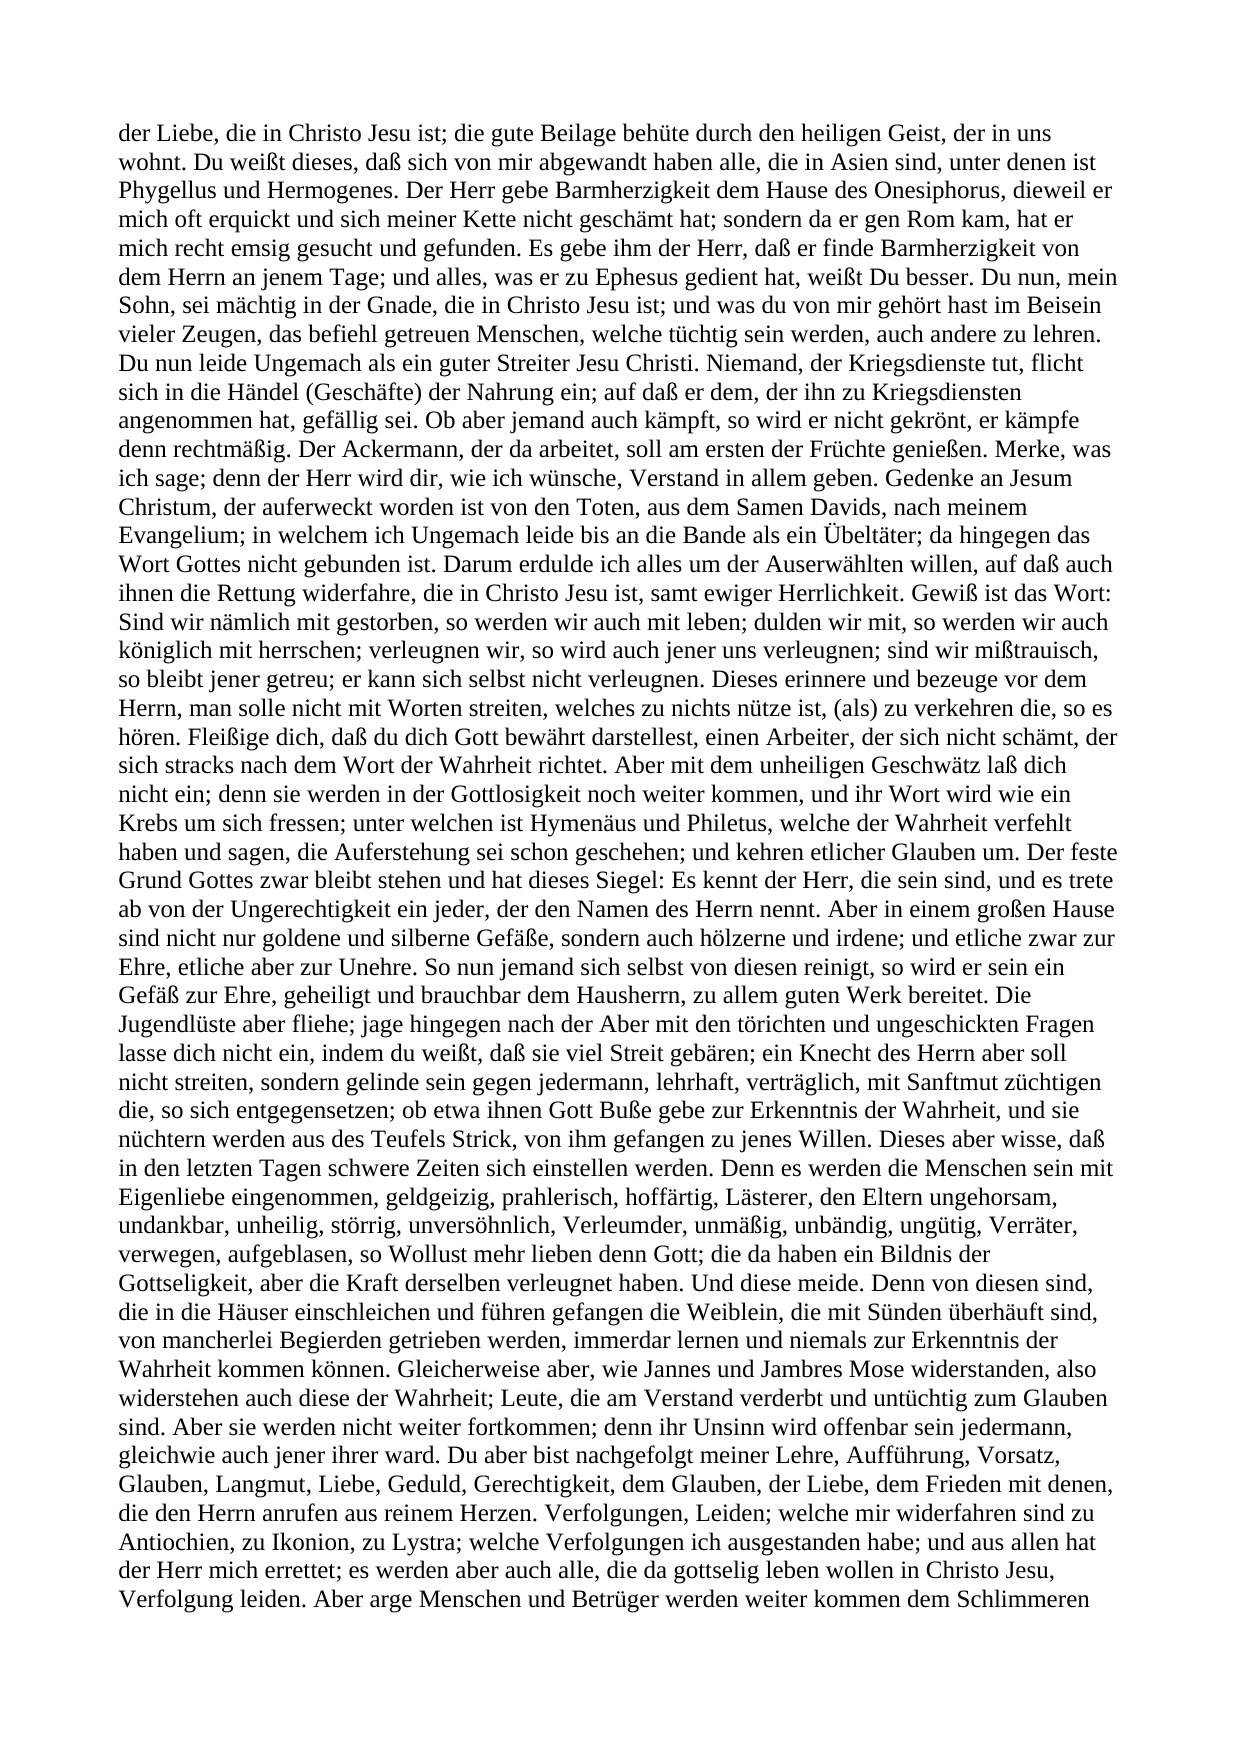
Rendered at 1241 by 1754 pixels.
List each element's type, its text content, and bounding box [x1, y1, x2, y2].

text der Liebe, die in Christo Jesu ist; die gute Beilage behüte durch den heiligen Geist, der in uns wohnt. Du weißt dieses, daß sich von mir abgewandt haben alle, die in Asien sind, unter denen ist Phygellus und Hermogenes. Der Herr gebe Barmherzigkeit dem Hause des Onesiphorus, dieweil er mich oft erquickt und sich meiner Kette nicht geschämt hat; sondern da er gen Rom kam, hat er mich recht emsig gesucht und gefunden. Es gebe ihm der Herr, daß er finde Barmherzigkeit von dem Herrn an jenem Tage; und alles, was er zu Ephesus gedient hat, weißt Du besser. Du nun, mein Sohn, sei mächtig in der Gnade, die in Christo Jesu ist; und was du von mir gehört hast im Beisein vieler Zeugen, das befiehl getreuen Menschen, welche tüchtig sein werden, auch andere zu lehren. Du nun leide Ungemach als ein guter Streiter Jesu Christi. Niemand, der Kriegsdienste tut, flicht sich in die Händel (Geschäfte) der Nahrung ein; auf daß er dem, der ihn zu Kriegsdiensten angenommen hat, gefällig sei. Ob aber jemand auch kämpft, so wird er nicht gekrönt, er kämpfe denn rechtmäßig. Der Ackermann, der da arbeitet, soll am ersten der Früchte genießen. Merke, was ich sage; denn der Herr wird dir, wie ich wünsche, Verstand in allem geben. Gedenke an Jesum Christum, der auferweckt worden ist von den Toten, aus dem Samen Davids, nach meinem Evangelium; in welchem ich Ungemach leide bis an die Bande als ein Übeltäter; da hingegen das Wort Gottes nicht gebunden ist. Darum erdulde ich alles um der Auserwählten willen, auf daß auch ihnen die Rettung widerfahre, die in Christo Jesu ist, samt ewiger Herrlichkeit. Gewiß ist das Wort: Sind wir nämlich mit gestorben, so werden wir auch mit leben; dulden wir mit, so werden wir auch königlich mit herrschen; verleugnen wir, so wird auch jener uns verleugnen; sind wir mißtrauisch, so bleibt jener getreu; er kann sich selbst nicht verleugnen. Dieses erinnere und bezeuge vor dem Herrn, man solle nicht mit Worten streiten, welches zu nichts nütze ist, (als) zu verkehren die, so es hören. Fleißige dich, daß du dich Gott bewährt darstellest, einen Arbeiter, der sich nicht schämt, der sich stracks nach dem Wort der Wahrheit richtet. Aber mit dem unheiligen Geschwätz laß dich nicht ein; denn sie werden in der Gottlosigkeit noch weiter kommen, und ihr Wort wird wie ein Krebs um sich fressen; unter welchen ist Hymenäus und Philetus, welche der Wahrheit verfehlt haben und sagen, die Auferstehung sei schon geschehen; und kehren etlicher Glauben um. Der feste Grund Gottes zwar bleibt stehen und hat dieses Siegel: Es kennt der Herr, die sein sind, und es trete ab von der Ungerechtigkeit ein jeder, der den Namen des Herrn nennt. Aber in einem großen Hause sind nicht nur goldene und silberne Gefäße, sondern auch hölzerne und irdene; und etliche zwar zur Ehre, etliche aber zur Unehre. So nun jemand sich selbst von diesen reinigt, so wird er sein ein Gefäß zur Ehre, geheiligt und brauchbar dem Hausherrn, zu allem guten Werk bereitet. Die Jugendlüste aber fliehe; jage hingegen nach der Aber mit den törichten und ungeschickten Fragen lasse dich nicht ein, indem du weißt, daß sie viel Streit gebären; ein Knecht des Herrn aber soll nicht streiten, sondern gelinde sein gegen jedermann, lehrhaft, verträglich, mit Sanftmut züchtigen die, so sich entgegensetzen; ob etwa ihnen Gott Buße gebe zur Erkenntnis der Wahrheit, und sie nüchtern werden aus des Teufels Strick, von ihm gefangen zu jenes Willen. Dieses aber wisse, daß in den letzten Tagen schwere Zeiten sich einstellen werden. Denn es werden die Menschen sein mit Eigenliebe eingenommen, geldgeizig, prahlerisch, hoffärtig, Lästerer, den Eltern ungehorsam, undankbar, unheilig, störrig, unversöhnlich, Verleumder, unmäßig, unbändig, ungütig, Verräter, verwegen, aufgeblasen, so Wollust mehr lieben denn Gott; die da haben ein Bildnis der Gottseligkeit, aber die Kraft derselben verleugnet haben. Und diese meide. Denn von diesen sind, die in die Häuser einschleichen und führen gefangen die Weiblein, die mit Sünden überhäuft sind, von mancherlei Begierden getrieben werden, immerdar lernen und niemals zur Erkenntnis der Wahrheit kommen können. Gleicherweise aber, wie Jannes und Jambres Mose widerstanden, also widerstehen auch diese der Wahrheit; Leute, die am Verstand verderbt und untüchtig zum Glauben sind. Aber sie werden nicht weiter fortkommen; denn ihr Unsinn wird offenbar sein jedermann, gleichwie auch jener ihrer ward. Du aber bist nachgefolgt meiner Lehre, Aufführung, Vorsatz, Glauben, Langmut, Liebe, Geduld, Gerechtigkeit, dem Glauben, der Liebe, dem Frieden mit denen, die den Herrn anrufen aus reinem Herzen. Verfolgungen, Leiden; welche mir widerfahren sind zu Antiochien, zu Ikonion, zu Lystra; welche Verfolgungen ich ausgestanden habe; und aus allen hat der Herr mich errettet; es werden aber auch alle, die da gottselig leben wollen in Christo Jesu, Verfolgung leiden. Aber arge Menschen und Betrüger werden weiter kommen dem Schlimmeren [118, 118, 1122, 1613]
